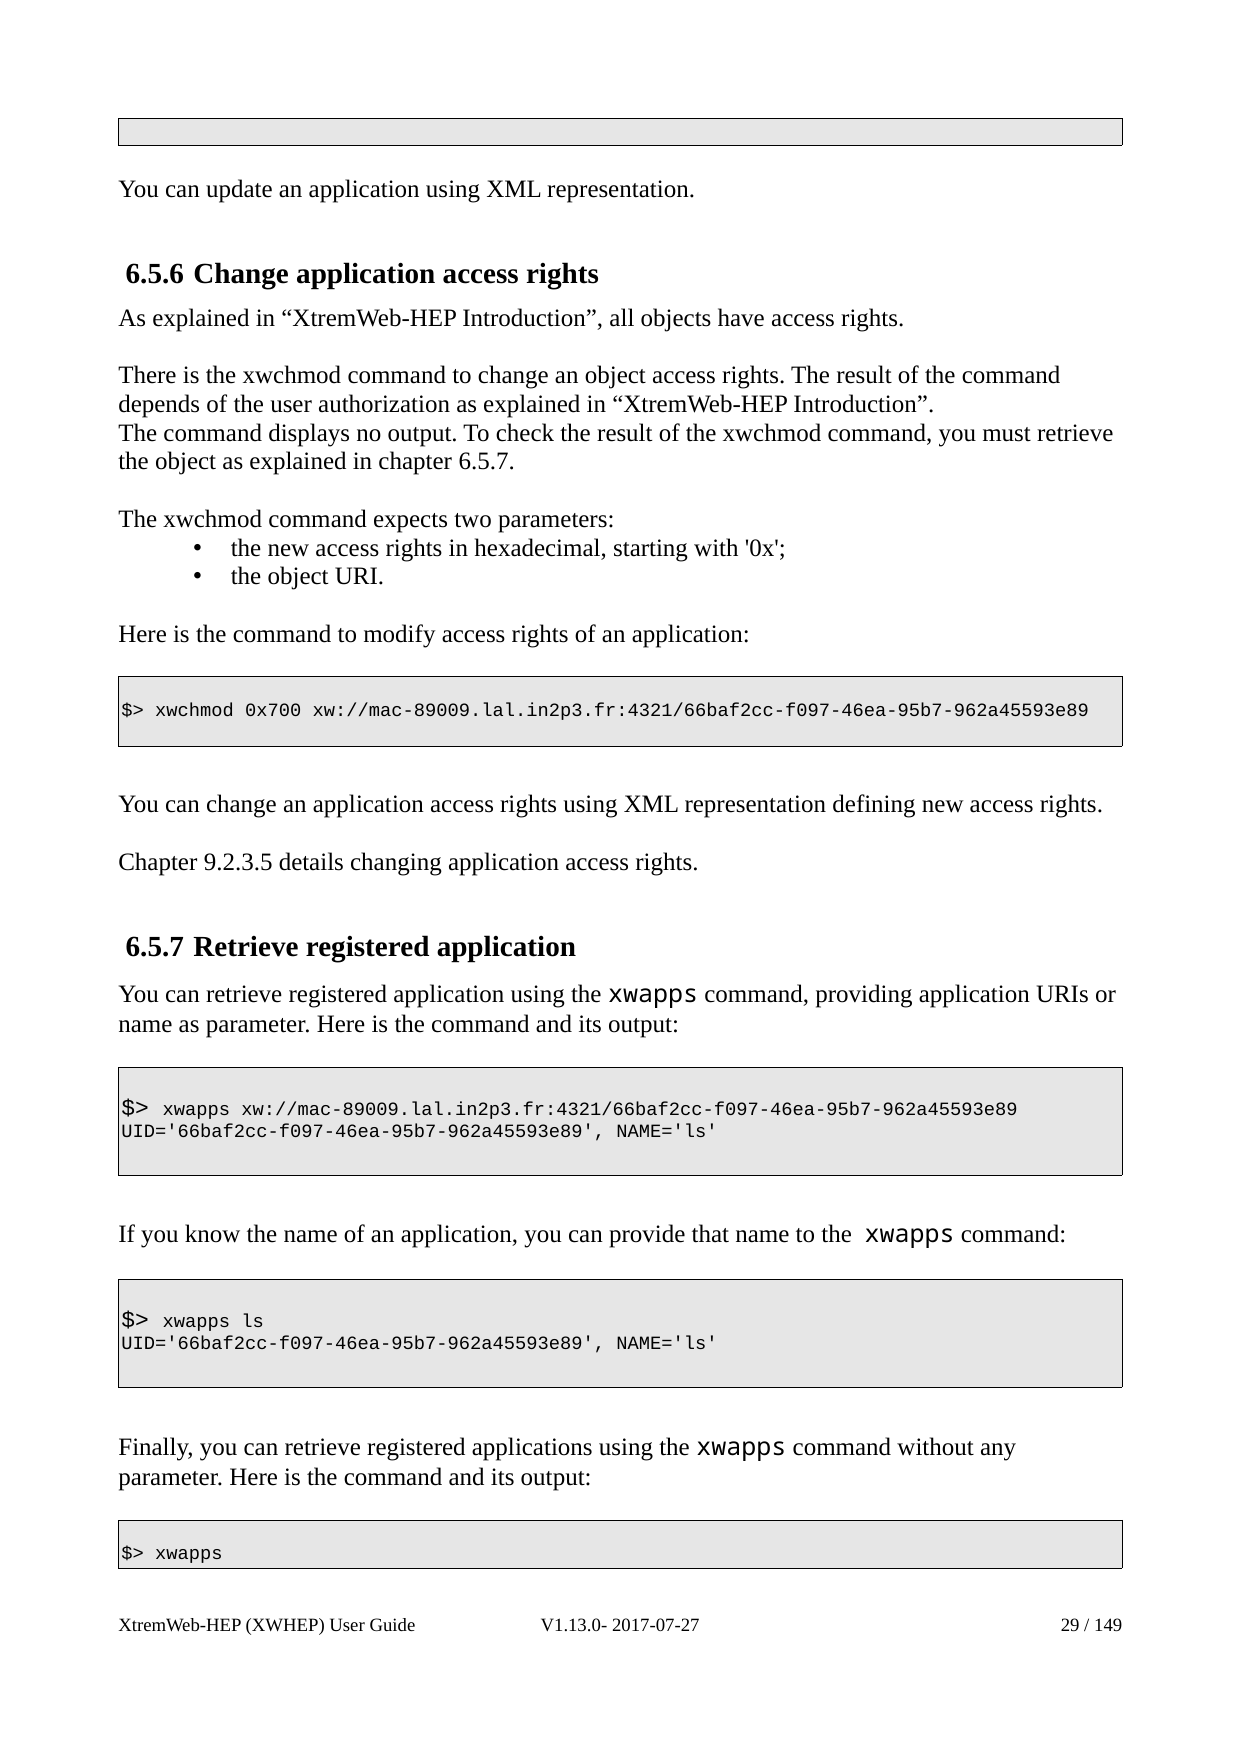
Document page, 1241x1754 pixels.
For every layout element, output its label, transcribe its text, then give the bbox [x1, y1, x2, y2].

text You can retrieve registered application using the xwapps command, providing application URIs or name as parameter. Here is the command and its output: [118, 975, 1122, 1038]
text $> xwapps [119, 1541, 1122, 1568]
text Chapter 9.2.3.5 details changing application access rights. [118, 847, 1122, 876]
text $> xwchmod 0x700 xw://mac-89009.lal.in2p3.fr:4321/66baf2cc-f097-46ea-95b7-962a45593e89 [119, 698, 1122, 719]
text There is the xwchmod command to change an object access rights. The result of the command depends of the user authorization as explained in “XtremWeb-HEP Introduction”. [118, 360, 1122, 418]
subtitle Retrieve registered application [118, 929, 1122, 963]
text The xwchmod command expects two parameters: [118, 504, 1122, 533]
text You can update an application using XML representation. [118, 174, 1122, 203]
text UID='66baf2cc-f097-46ea-95b7-962a45593e89', NAME='ls' [119, 1119, 1122, 1140]
text $> xwapps ls [119, 1305, 1122, 1331]
text If you know the name of an application, you can provide that name to the xwapps command: [118, 1216, 1122, 1250]
list the new access rights in hexadecimal, starting with '0x'; [193, 533, 1122, 561]
subtitle Change application access rights [118, 257, 1122, 290]
text The command displays no output. To check the result of the xwchmod command, you must retrieve the object as explained in chapter 6.5.7. [118, 418, 1122, 475]
text $> xwapps xw://mac-89009.lal.in2p3.fr:4321/66baf2cc-f097-46ea-95b7-962a45593e89 [119, 1093, 1122, 1119]
text Finally, you can retrieve registered applications using the xwapps command without any parameter. Here is the command and its output: [118, 1428, 1122, 1491]
text Here is the command to modify access rights of an application: [118, 619, 1122, 648]
list the object URI. [193, 561, 1122, 590]
text You can change an application access rights using XML representation defining new access rights. [118, 789, 1122, 818]
text As explained in “XtremWeb-HEP Introduction”, all objects have access rights. [118, 303, 1122, 331]
text UID='66baf2cc-f097-46ea-95b7-962a45593e89', NAME='ls' [119, 1331, 1122, 1352]
